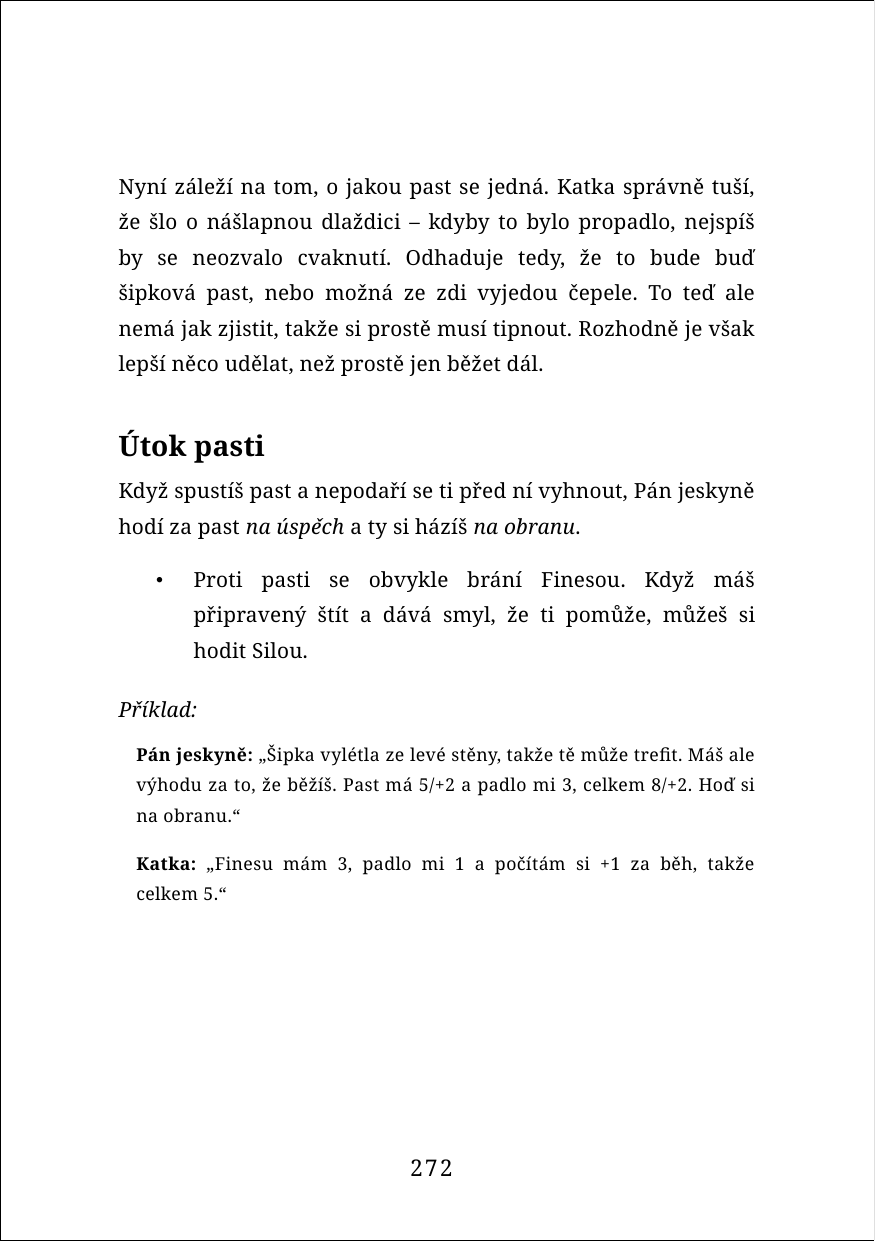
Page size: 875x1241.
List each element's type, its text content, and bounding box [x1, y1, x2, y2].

list Proti pasti se obvykle brání Finesou. Když máš připravený štít a dává smyl, že ti pomůže, můžeš si hodit Silou. [156, 565, 756, 664]
text Pán jeskyně: „Šipka vylétla ze levé stěny, takže tě může trefit. Máš ale výhodu za to, že běžíš. Past má 5/+2 a padlo mi 3, celkem 8/+2. Hoď si na obranu.“ [136, 743, 756, 827]
subtitle Útok pasti [118, 426, 756, 464]
text Katka: „Finesu mám 3, padlo mi 1 a počítám si +1 za běh, takže celkem 5.“ [136, 851, 756, 905]
text Když spustíš past a nepodaří se ti před ní vyhnout, Pán jeskyně hodí za past na úspěch a ty si házíš na obranu. [118, 476, 756, 540]
text Nyní záleží na tom, o jakou past se jedná. Katka správně tuší, že šlo o nášlapnou dlaždici – kdyby to bylo propadlo, nejspíš by se neozvalo cvaknutí. Odhaduje tedy, že to bude buď šipková past, nebo možná ze zdi vyjedou čepele. To teď ale nemá jak zjistit, takže si prostě musí tipnout. Rozhodně je však lepší něco udělat, než prostě jen běžet dál. [118, 172, 756, 378]
text Příklad: [118, 695, 756, 724]
